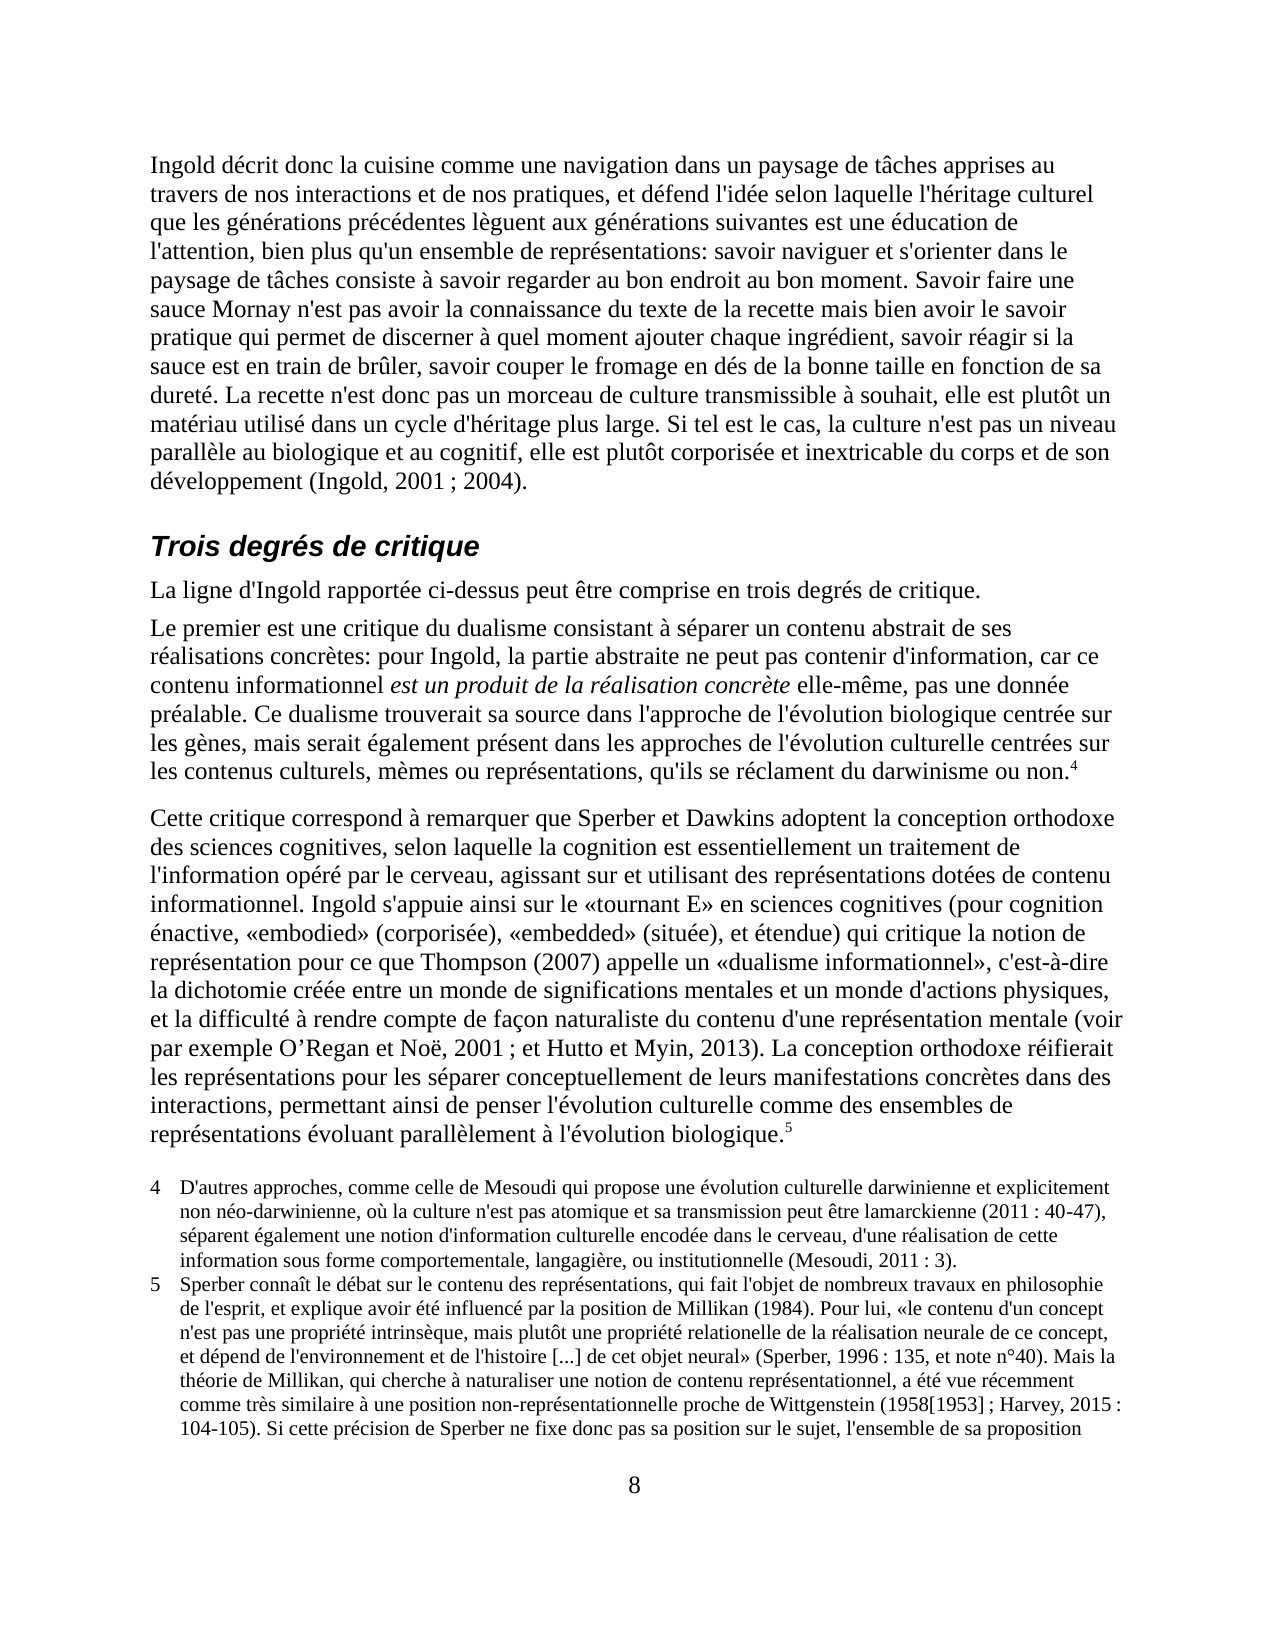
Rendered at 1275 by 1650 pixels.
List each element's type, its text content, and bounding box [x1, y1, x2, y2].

text Sperber connaît le débat sur le contenu des représentations, qui fait l'objet de nombreux travaux en philosophie de l'esprit, et explique avoir été influencé par la position de Millikan (1984). Pour lui, «le contenu d'un concept n'est pas une propriété intrinsèque, mais plutôt une propriété relationelle de la réalisation neurale de ce concept, et dépend de l'environnement et de l'histoire [...] de cet objet neural» (Sperber, 1996 : 135, et note n°40). Mais la théorie de Millikan, qui cherche à naturaliser une notion de contenu représentationnel, a été vue récemment comme très similaire à une position non-représentationnelle proche de Wittgenstein (1958[1953] ; Harvey, 2015 : 104‑105). Si cette précision de Sperber ne fixe donc pas sa position sur le sujet, l'ensemble de sa proposition [150, 1272, 1125, 1440]
text D'autres approches, comme celle de Mesoudi qui propose une évolution culturelle darwinienne et explicitement non néo-darwinienne, où la culture n'est pas atomique et sa transmission peut être lamarckienne (2011 : 40‑47), séparent également une notion d'information culturelle encodée dans le cerveau, d'une réalisation de cette information sous forme comportementale, langagière, ou institutionnelle (Mesoudi, 2011 : 3). [150, 1175, 1125, 1272]
subtitle Trois degrés de critique [150, 529, 1125, 562]
text Le premier est une critique du dualisme consistant à séparer un contenu abstrait de ses réalisations concrètes: pour Ingold, la partie abstraite ne peut pas contenir d'information, car ce contenu informationnel est un produit de la réalisation concrète elle-même, pas une donnée préalable. Ce dualisme trouverait sa source dans l'approche de l'évolution biologique centrée sur les gènes, mais serait également présent dans les approches de l'évolution culturelle centrées sur les contenus culturels, mèmes ou représentations, qu'ils se réclament du darwinisme ou non. [150, 613, 1125, 785]
text Cette critique correspond à remarquer que Sperber et Dawkins adoptent la conception orthodoxe des sciences cognitives, selon laquelle la cognition est essentiellement un traitement de l'information opéré par le cerveau, agissant sur et utilisant des représentations dotées de contenu informationnel. Ingold s'appuie ainsi sur le «tournant E» en sciences cognitives (pour cognition énactive, «embodied» (corporisée), «embedded» (située), et étendue) qui critique la notion de représentation pour ce que Thompson (2007) appelle un «dualisme informationnel», c'est-à-dire la dichotomie créée entre un monde de significations mentales et un monde d'actions physiques, et la difficulté à rendre compte de façon naturaliste du contenu d'une représentation mentale (voir par exemple O’Regan et Noë, 2001 ; et Hutto et Myin, 2013). La conception orthodoxe réifierait les représentations pour les séparer conceptuellement de leurs manifestations concrètes dans des interactions, permettant ainsi de penser l'évolution culturelle comme des ensembles de représentations évoluant parallèlement à l'évolution biologique. [150, 803, 1125, 1148]
text Ingold décrit donc la cuisine comme une navigation dans un paysage de tâches apprises au travers de nos interactions et de nos pratiques, et défend l'idée selon laquelle l'héritage culturel que les générations précédentes lèguent aux générations suivantes est une éducation de l'attention, bien plus qu'un ensemble de représentations: savoir naviguer et s'orienter dans le paysage de tâches consiste à savoir regarder au bon endroit au bon moment. Savoir faire une sauce Mornay n'est pas avoir la connaissance du texte de la recette mais bien avoir le savoir pratique qui permet de discerner à quel moment ajouter chaque ingrédient, savoir réagir si la sauce est en train de brûler, savoir couper le fromage en dés de la bonne taille en fonction de sa dureté. La recette n'est donc pas un morceau de culture transmissible à souhait, elle est plutôt un matériau utilisé dans un cycle d'héritage plus large. Si tel est le cas, la culture n'est pas un niveau parallèle au biologique et au cognitif, elle est plutôt corporisée et inextricable du corps et de son développement (Ingold, 2001 ; 2004). [150, 150, 1125, 495]
text La ligne d'Ingold rapportée ci-dessus peut être comprise en trois degrés de critique. [150, 575, 1125, 604]
